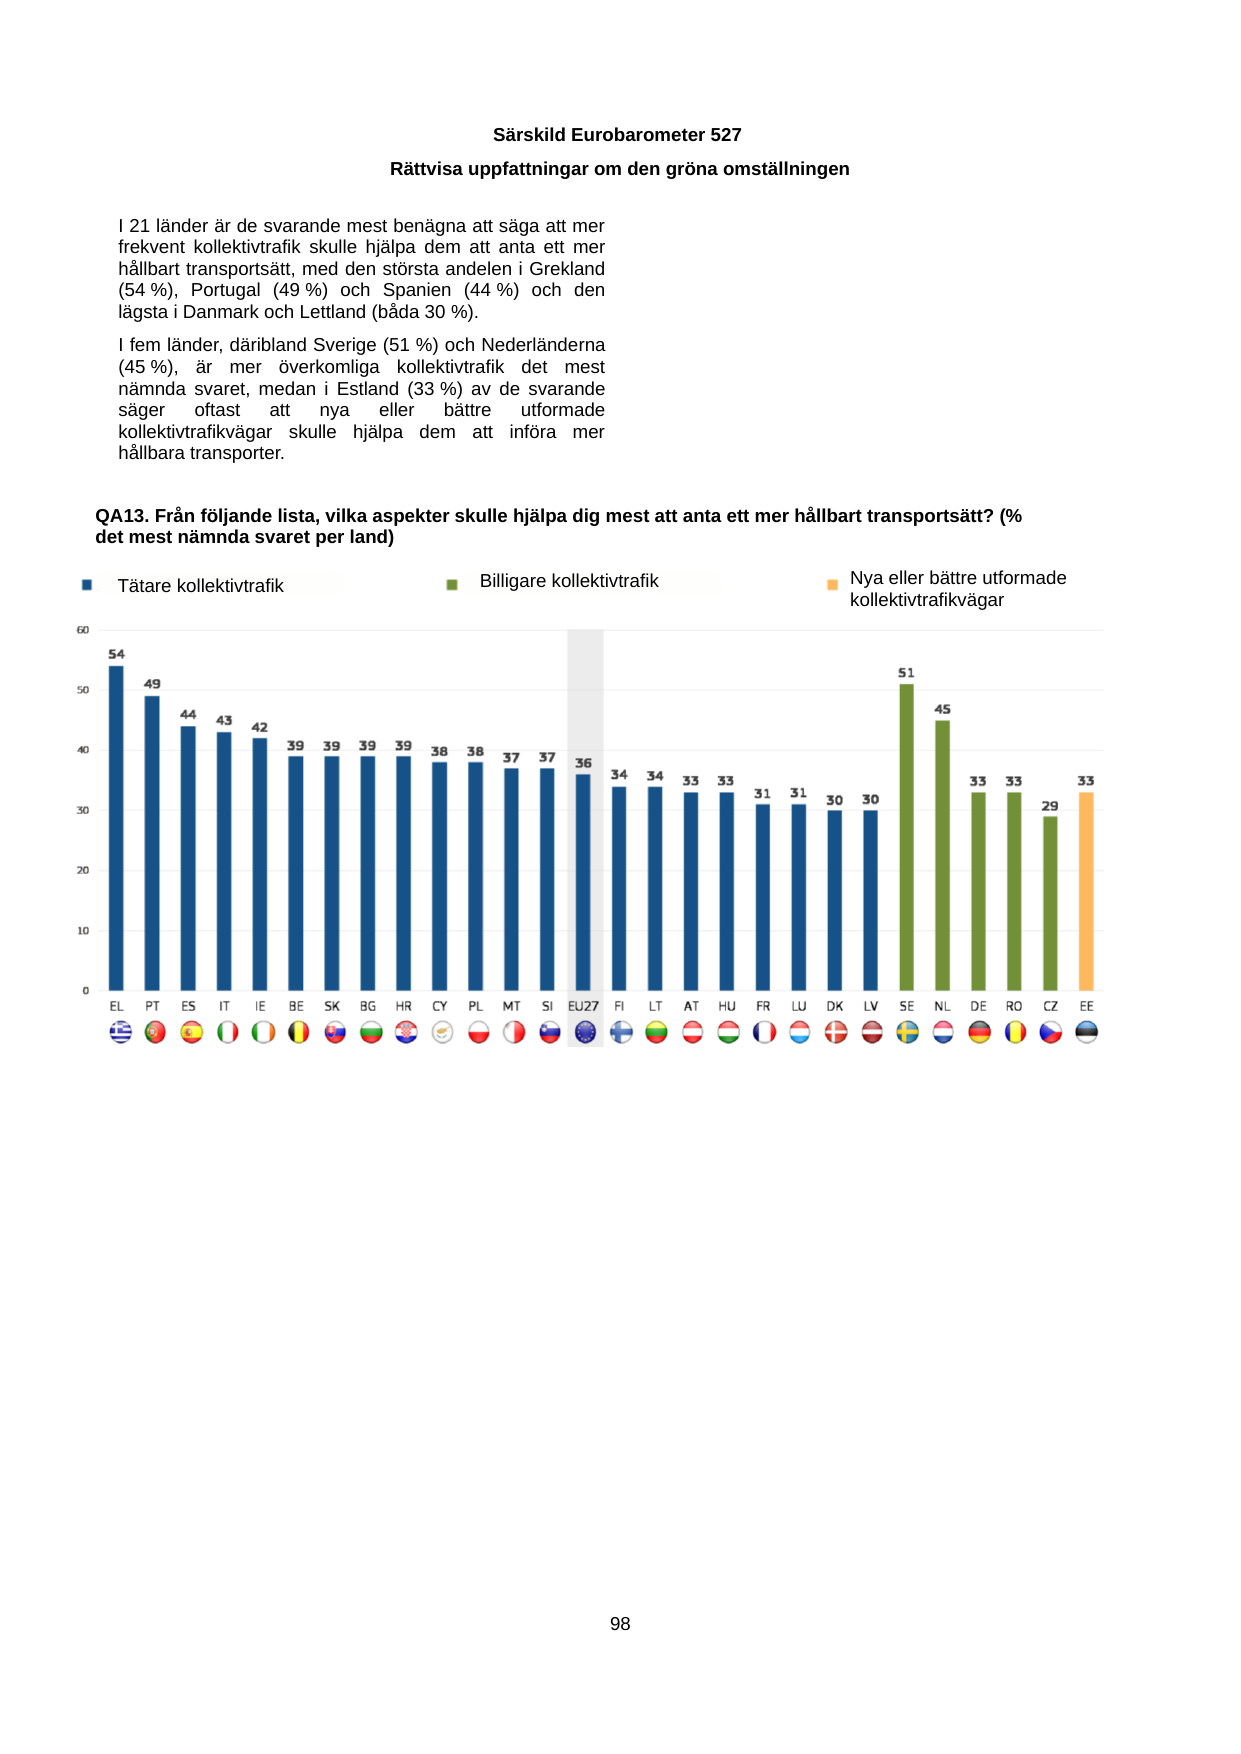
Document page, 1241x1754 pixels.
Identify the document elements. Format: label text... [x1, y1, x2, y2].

picture [68, 619, 1110, 1047]
text I 21 länder är de svarande mest benägna att säga att mer frekvent kollektivtrafik skulle hjälpa dem att anta ett mer hållbart transportsätt, med den största andelen i Grekland (54 %), Portugal (49 %) och Spanien (44 %) och den lägsta i Danmark och Lettland (båda 30 %). [118, 214, 605, 322]
text I fem länder, däribland Sverige (51 %) och Nederländerna (45 %), är mer överkomliga kollektivtrafik det mest nämnda svaret, medan i Estland (33 %) av de svarande säger oftast att nya eller bättre utformade kollektivtrafikvägar skulle hjälpa dem att införa mer hållbara transporter. [118, 334, 605, 463]
picture [68, 570, 839, 594]
